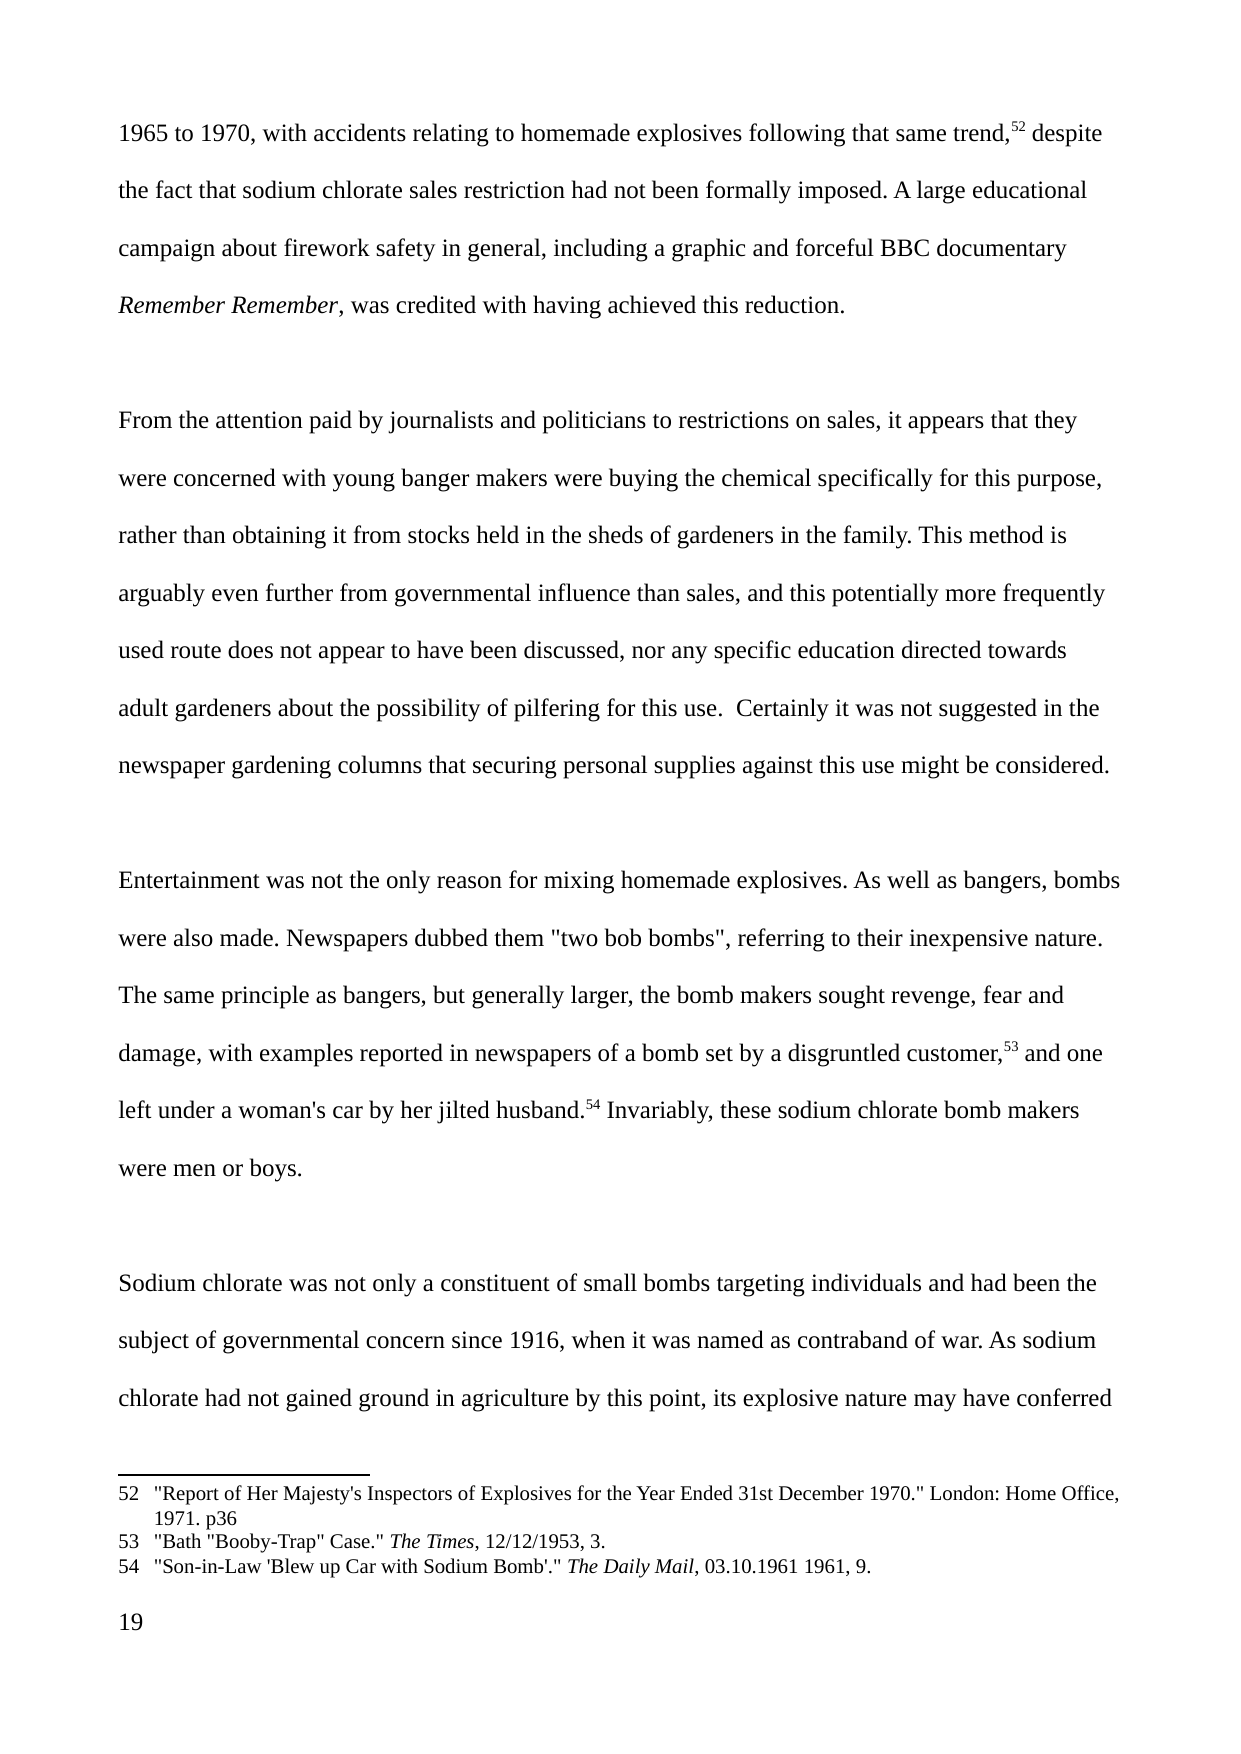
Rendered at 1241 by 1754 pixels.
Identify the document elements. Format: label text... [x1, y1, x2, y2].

text "Report of Her Majesty's Inspectors of Explosives for the Year Ended 31st December 1970." London: Home Office, 1971. p36 [118, 1481, 1122, 1529]
text "Bath "Booby-Trap" Case." The Times, 12/12/1953, 3. [118, 1529, 1122, 1553]
text 1965 to 1970, with accidents relating to homemade explosives following that same trend, despite the fact that sodium chlorate sales restriction had not been formally imposed. A large educational campaign about firework safety in general, including a graphic and forceful BBC documentary Remember Remember, was credited with having achieved this reduction. [118, 118, 1122, 319]
text Entertainment was not the only reason for mixing homemade explosives. As well as bangers, bombs were also made. Newspapers dubbed them "two bob bombs", referring to their inexpensive nature. The same principle as bangers, but generally larger, the bomb makers sought revenge, fear and damage, with examples reported in newspapers of a bomb set by a disgruntled customer, and one left under a woman's car by her jilted husband. Invariably, these sodium chlorate bomb makers were men or boys. [118, 866, 1122, 1182]
text Sodium chlorate was not only a constituent of small bombs targeting individuals and had been the subject of governmental concern since 1916, when it was named as contraband of war. As sodium chlorate had not gained ground in agriculture by this point, its explosive nature may have conferred [118, 1268, 1122, 1412]
text From the attention paid by journalists and politicians to restrictions on sales, it appears that they were concerned with young banger makers were buying the chemical specifically for this purpose, rather than obtaining it from stocks held in the sheds of gardeners in the family. This method is arguably even further from governmental influence than sales, and this potentially more frequently used route does not appear to have been discussed, nor any specific education directed towards adult gardeners about the possibility of pilfering for this use. Certainly it was not suggested in the newspaper gardening columns that securing personal supplies against this use might be considered. [118, 406, 1122, 779]
text "Son-in-Law 'Blew up Car with Sodium Bomb'." The Daily Mail, 03.10.1961 1961, 9. [118, 1553, 1122, 1578]
